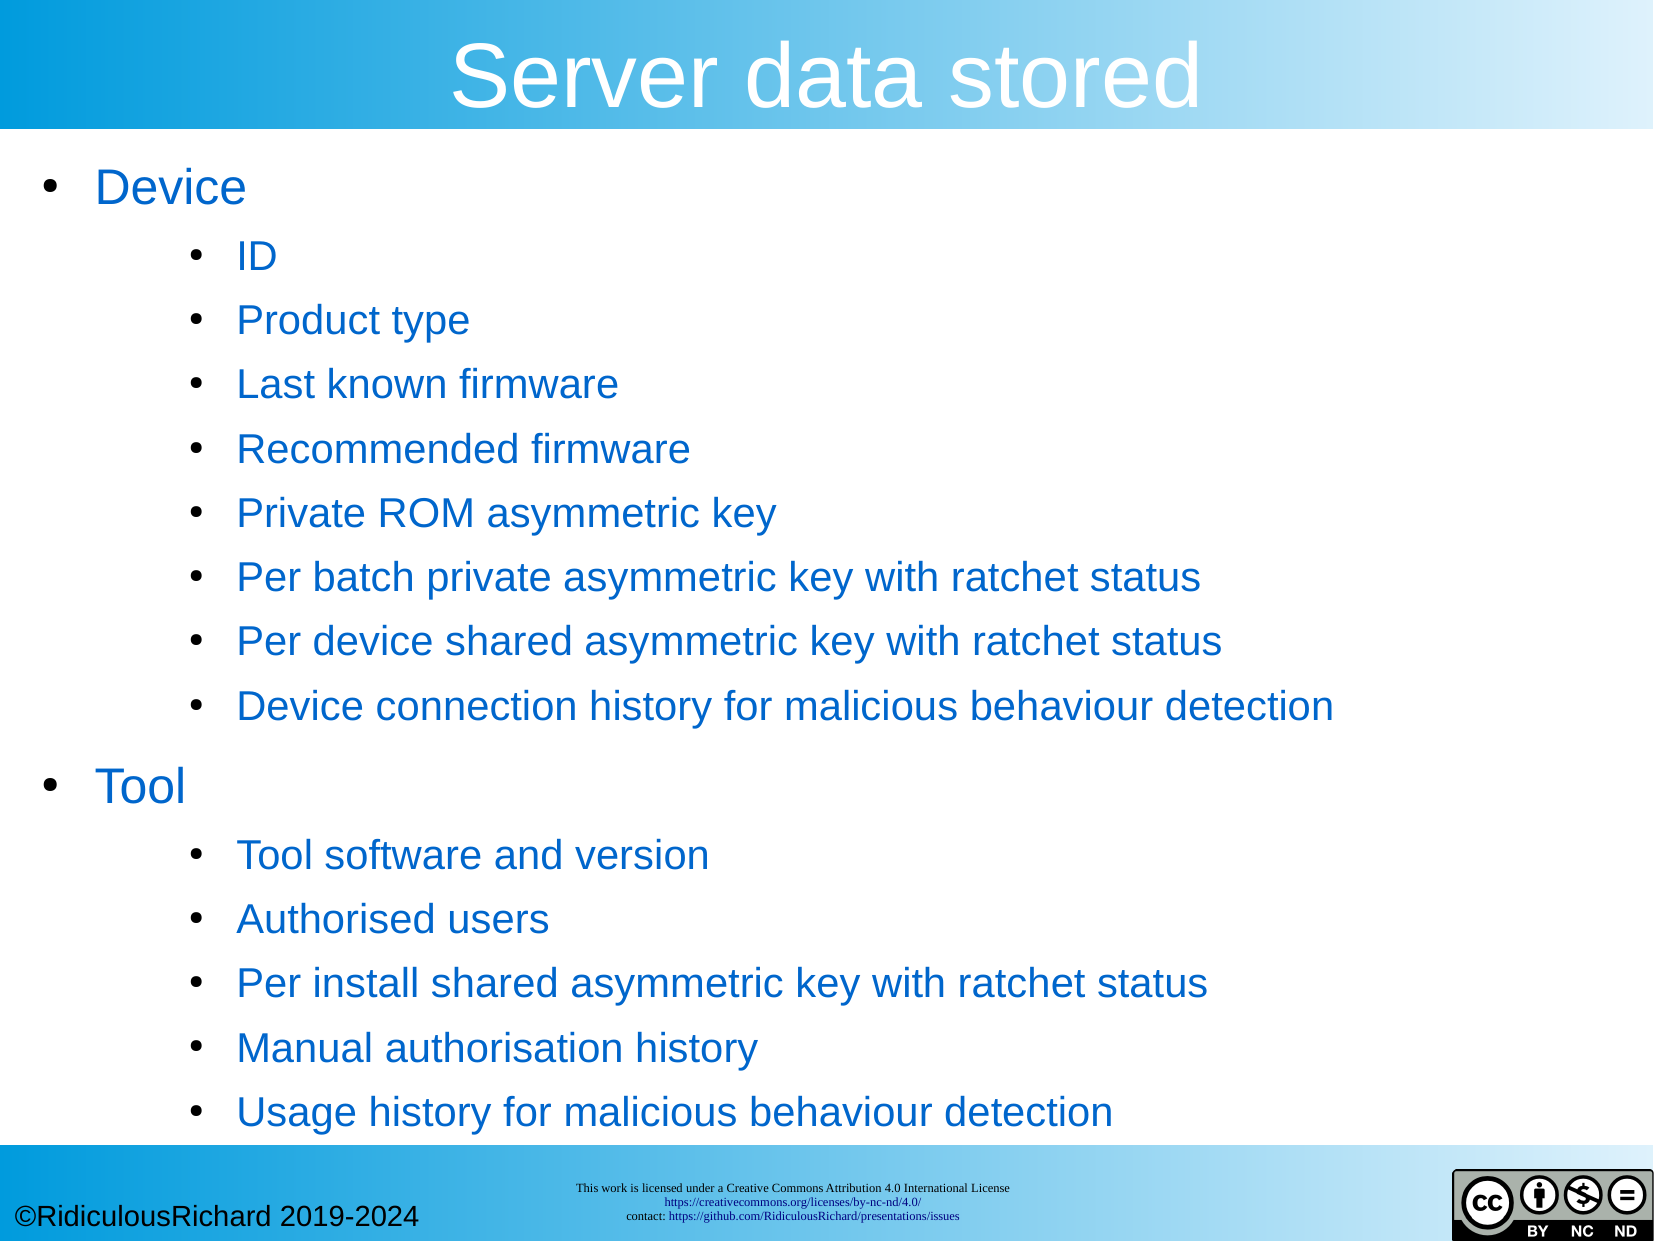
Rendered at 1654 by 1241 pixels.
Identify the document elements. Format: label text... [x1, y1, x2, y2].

picture [1452, 1169, 1654, 1241]
picture [138, 1146, 142, 1241]
title Server data stored [82, 23, 1571, 129]
list Device ID Product type Last known firmware Recommended firmware Private ROM asymmetric key Per batch private asymmetric key with ratchet status Per device shared asymmetric key with ratchet status Device connection history for malicious behaviour detection Tool Tool software and version Authorised users Per install shared asymmetric key with ratchet status Manual authorisation history Usage history for malicious behaviour detection [23, 159, 1630, 1146]
